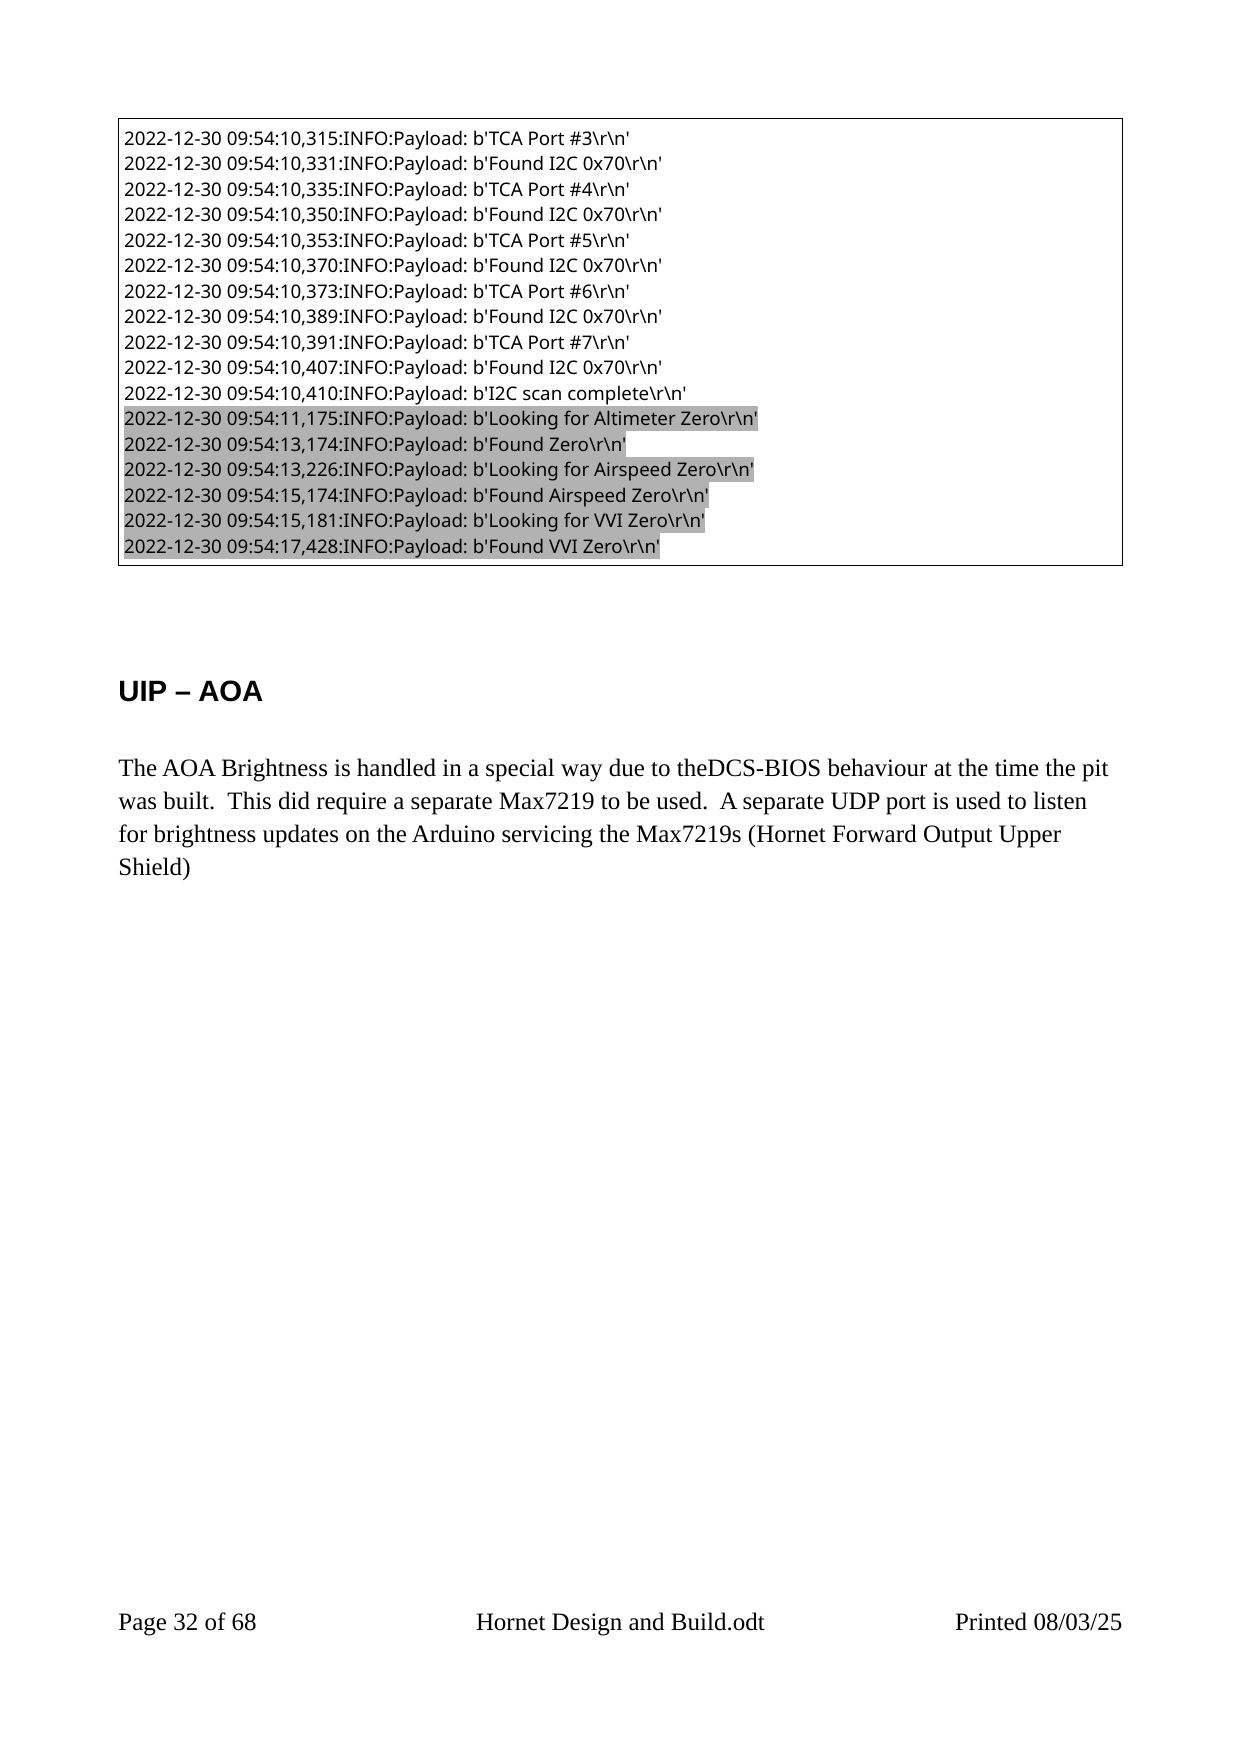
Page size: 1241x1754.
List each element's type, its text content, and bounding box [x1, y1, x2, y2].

text The AOA Brightness is handled in a special way due to theDCS-BIOS behaviour at the time the pit was built. This did require a separate Max7219 to be used. A separate UDP port is used to listen for brightness updates on the Arduino servicing the Max7219s (Hornet Forward Output Upper Shield) [118, 753, 1122, 881]
subtitle UIP – AOA [118, 674, 1122, 708]
table_header 2022-12-30 09:54:10,315:INFO:Payload: b'TCA Port #3\r\n' 2022-12-30 09:54:10,331:INFO:Payload: b'Found I2C 0x70\r\n' 2022-12-30 09:54:10,335:INFO:Payload: b'TCA Port #4\r\n' 2022-12-30 09:54:10,350:INFO:Payload: b'Found I2C 0x70\r\n' 2022-12-30 09:54:10,353:INFO:Payload: b'TCA Port #5\r\n' 2022-12-30 09:54:10,370:INFO:Payload: b'Found I2C 0x70\r\n' 2022-12-30 09:54:10,373:INFO:Payload: b'TCA Port #6\r\n' 2022-12-30 09:54:10,389:INFO:Payload: b'Found I2C 0x70\r\n' 2022-12-30 09:54:10,391:INFO:Payload: b'TCA Port #7\r\n' 2022-12-30 09:54:10,407:INFO:Payload: b'Found I2C 0x70\r\n' 2022-12-30 09:54:10,410:INFO:Payload: b'I2C scan complete\r\n' 2022-12-30 09:54:11,175:INFO:Payload: b'Looking for Altimeter Zero\r\n' 2022-12-30 09:54:13,174:INFO:Payload: b'Found Zero\r\n' 2022-12-30 09:54:13,226:INFO:Payload: b'Looking for Airspeed Zero\r\n' 2022-12-30 09:54:15,174:INFO:Payload: b'Found Airspeed Zero\r\n' 2022-12-30 09:54:15,181:INFO:Payload: b'Looking for VVI Zero\r\n' 2022-12-30 09:54:17,428:INFO:Payload: b'Found VVI Zero\r\n' [119, 119, 1122, 564]
